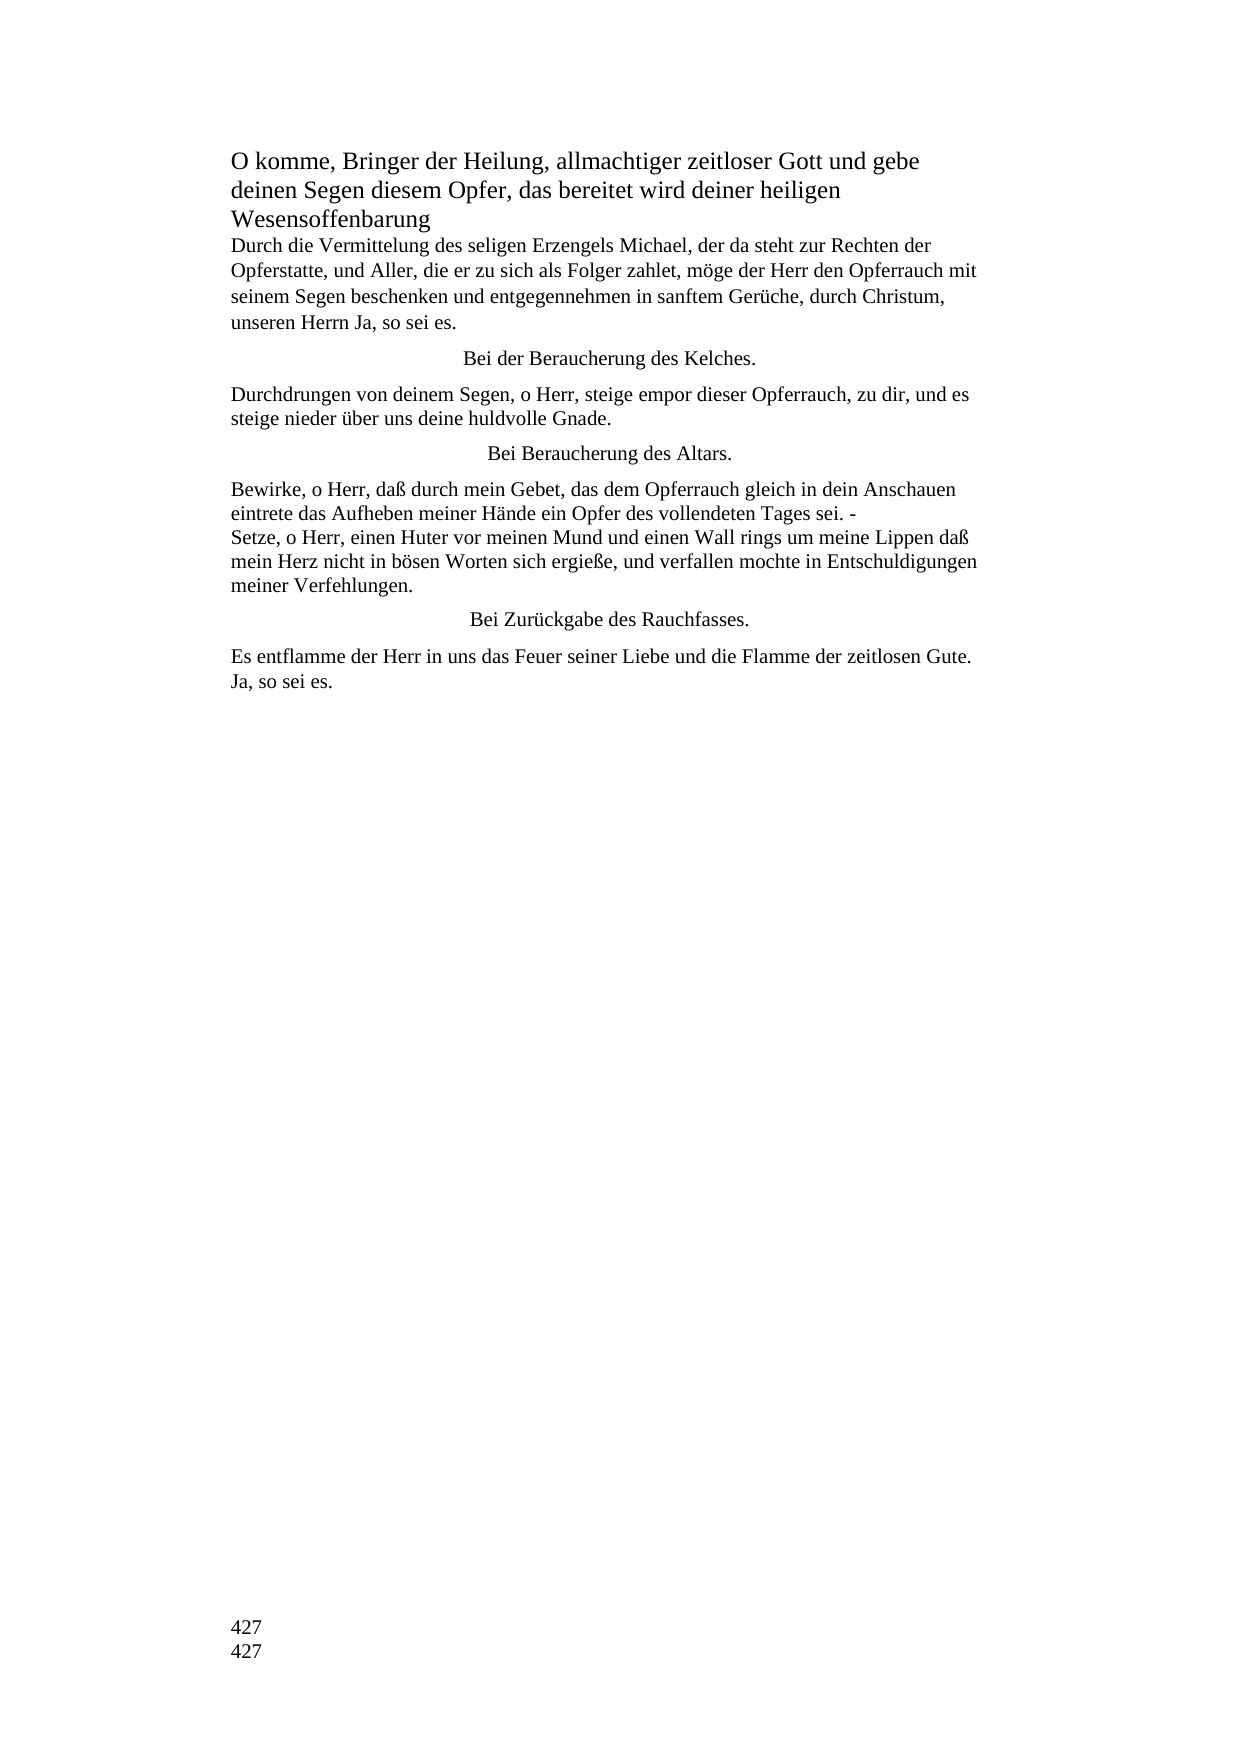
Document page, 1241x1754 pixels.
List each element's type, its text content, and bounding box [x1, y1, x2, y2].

text Bei Zurückgabe des Rauchfasses. [231, 607, 988, 631]
text Bei der Beraucherung des Kelches. [231, 346, 988, 370]
text Setze, o Herr, einen Huter vor meinen Mund und einen Wall rings um meine Lippen daß mein Herz nicht in bösen Worten sich ergieße, und verfallen mochte in Entschuldigungen meiner Verfehlungen. [231, 525, 988, 597]
text Durchdrungen von deinem Segen, o Herr, steige empor dieser Opferrauch, zu dir, und es steige nieder über uns deine huldvolle Gnade. [231, 382, 988, 430]
text Bei Beraucherung des Altars. [231, 441, 988, 464]
text Durch die Vermittelung des seligen Erzengels Michael, der da steht zur Rechten der Opferstatte, und Aller, die er zu sich als Folger zahlet, möge der Herr den Opferrauch mit seinem Segen beschenken und entgegennehmen in sanftem Gerüche, durch Christum, unseren Herrn Ja, so sei es. [231, 232, 988, 334]
text Bewirke, o Herr, daß durch mein Gebet, das dem Opferrauch gleich in dein Anschauen eintrete das Aufheben meiner Hände ein Opfer des vollendeten Tages sei. - [231, 477, 988, 525]
text O komme, Bringer der Heilung, allmachtiger zeitloser Gott und gebe deinen Segen diesem Opfer, das bereitet wird deiner heiligen Wesensoffenbarung [231, 146, 988, 232]
text Es entflamme der Herr in uns das Feuer seiner Liebe und die Flamme der zeitlosen Gute. Ja, so sei es. [231, 643, 988, 693]
